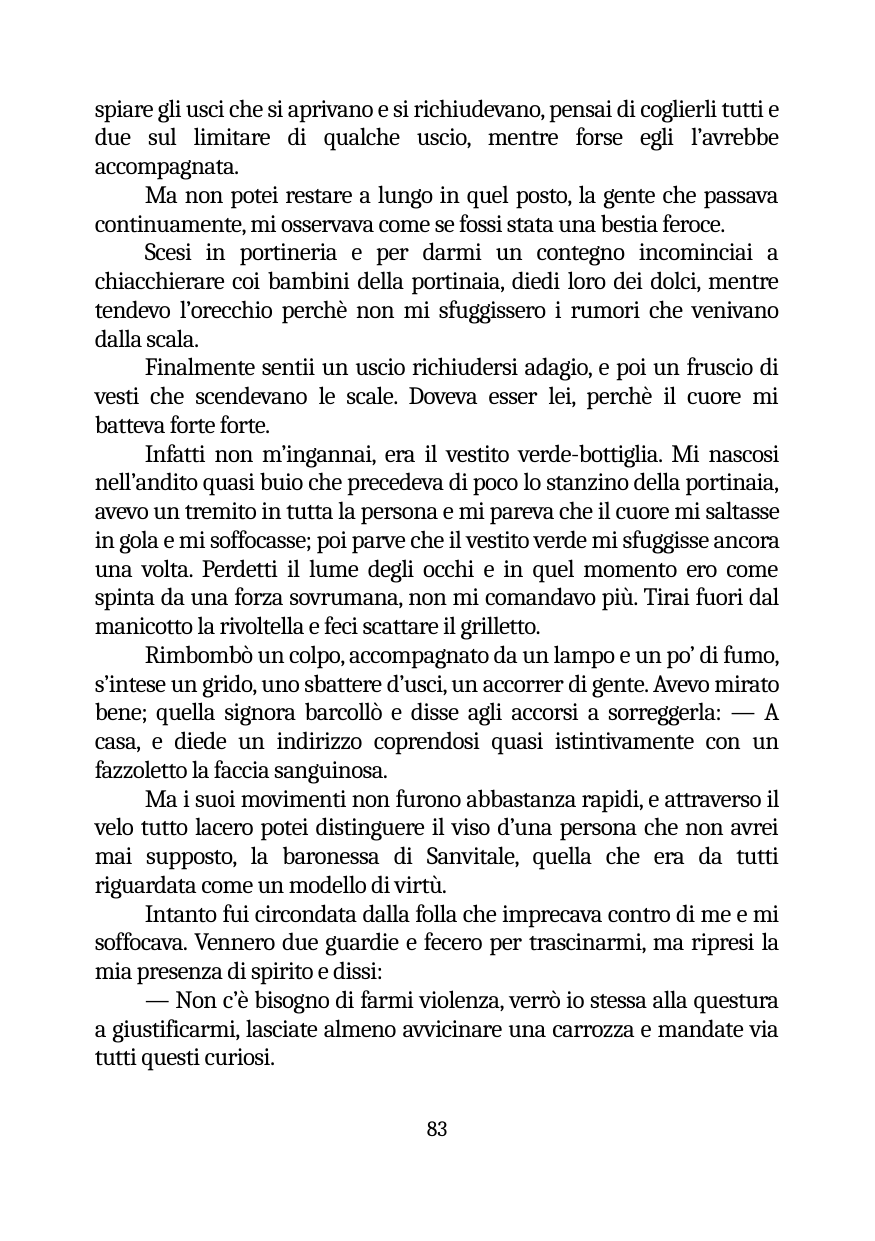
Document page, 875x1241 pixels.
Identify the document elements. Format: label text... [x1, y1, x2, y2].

text Ma i suoi movimenti non furono abbastanza rapidi, e attraverso il velo tutto lacero potei distinguere il viso d’una persona che non avrei mai supposto, la baronessa di Sanvitale, quella che era da tutti riguardata come un modello di virtù. [94, 784, 779, 899]
text Rimbombò un colpo, accompagnato da un lampo e un po’ di fumo, s’intese un grido, uno sbattere d’usci, un accorrer di gente. Avevo mirato bene; quella signora barcollò e disse agli accorsi a sorreggerla: — A casa, e diede un indirizzo coprendosi quasi istintivamente con un fazzoletto la faccia sanguinosa. [94, 641, 779, 784]
text Infatti non m’ingannai, era il vestito verde-bottiglia. Mi nascosi nell’andito quasi buio che precedeva di poco lo stanzino della portinaia, avevo un tremito in tutta la persona e mi pareva che il cuore mi saltasse in gola e mi soffocasse; poi parve che il vestito verde mi sfuggisse ancora una volta. Perdetti il lume degli occhi e in quel momento ero come spinta da una forza sovrumana, non mi comandavo più. Tirai fuori dal manicotto la rivoltella e feci scattare il grilletto. [94, 439, 779, 641]
text Ma non potei restare a lungo in quel posto, la gente che passava continuamente, mi osservava come se fossi stata una bestia feroce. [94, 181, 779, 238]
text Intanto fui circondata dalla folla che imprecava contro di me e mi soffocava. Vennero due guardie e fecero per trascinarmi, ma ripresi la mia presenza di spirito e dissi: [94, 899, 779, 986]
text — Non c’è bisogno di farmi violenza, verrò io stessa alla questura a giustificarmi, lasciate almeno avvicinare una carrozza e mandate via tutti questi curiosi. [94, 986, 779, 1072]
text Finalmente sentii un uscio richiudersi adagio, e poi un fruscio di vesti che scendevano le scale. Doveva esser lei, perchè il cuore mi batteva forte forte. [94, 353, 779, 439]
text Scesi in portineria e per darmi un contegno incominciai a chiacchierare coi bambini della portinaia, diedi loro dei dolci, mentre tendevo l’orecchio perchè non mi sfuggissero i rumori che venivano dalla scala. [94, 238, 779, 353]
text spiare gli usci che si aprivano e si richiudevano, pensai di coglierli tutti e due sul limitare di qualche uscio, mentre forse egli l’avrebbe accompagnata. [94, 94, 779, 181]
